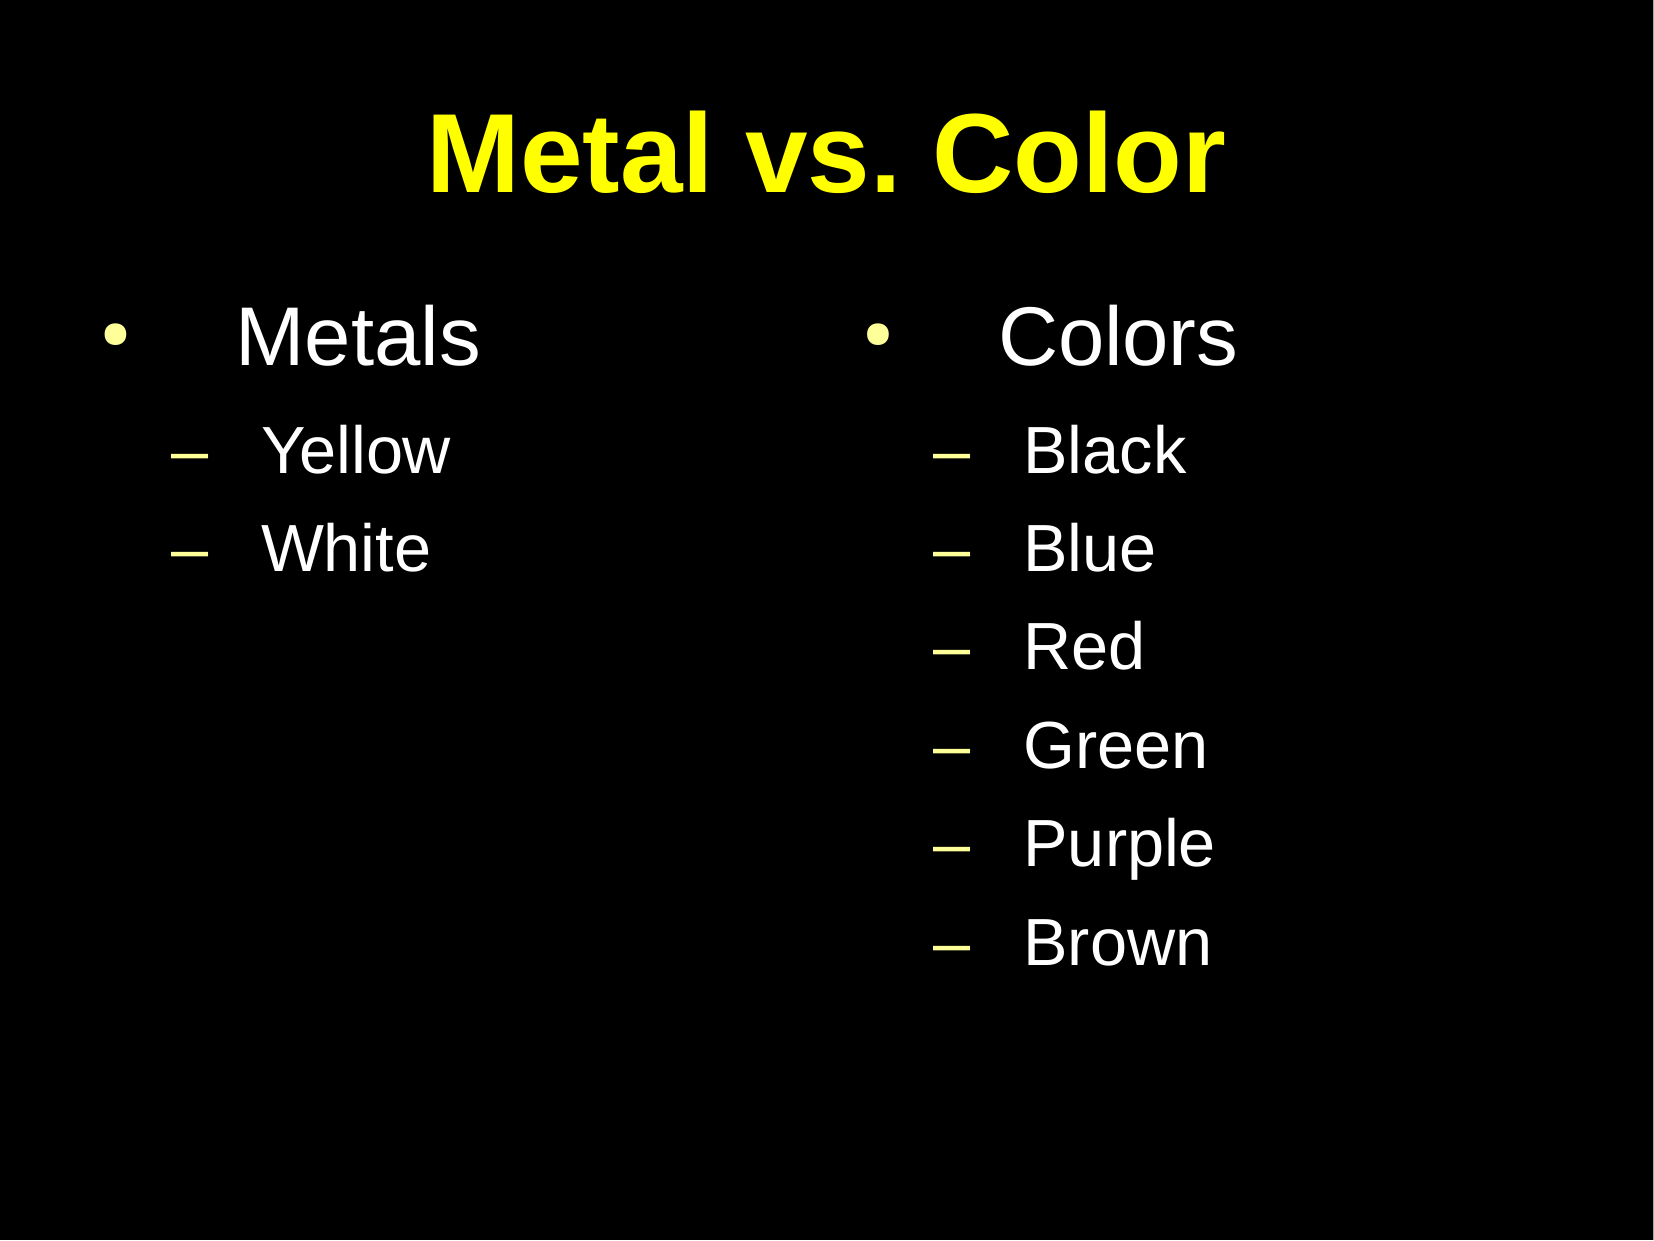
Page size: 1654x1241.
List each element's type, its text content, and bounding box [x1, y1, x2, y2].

list Colors Black Blue Red Green Purple Brown [845, 290, 1572, 1109]
title Metal vs. Color [82, 49, 1571, 257]
list Metals Yellow White [82, 290, 809, 1109]
